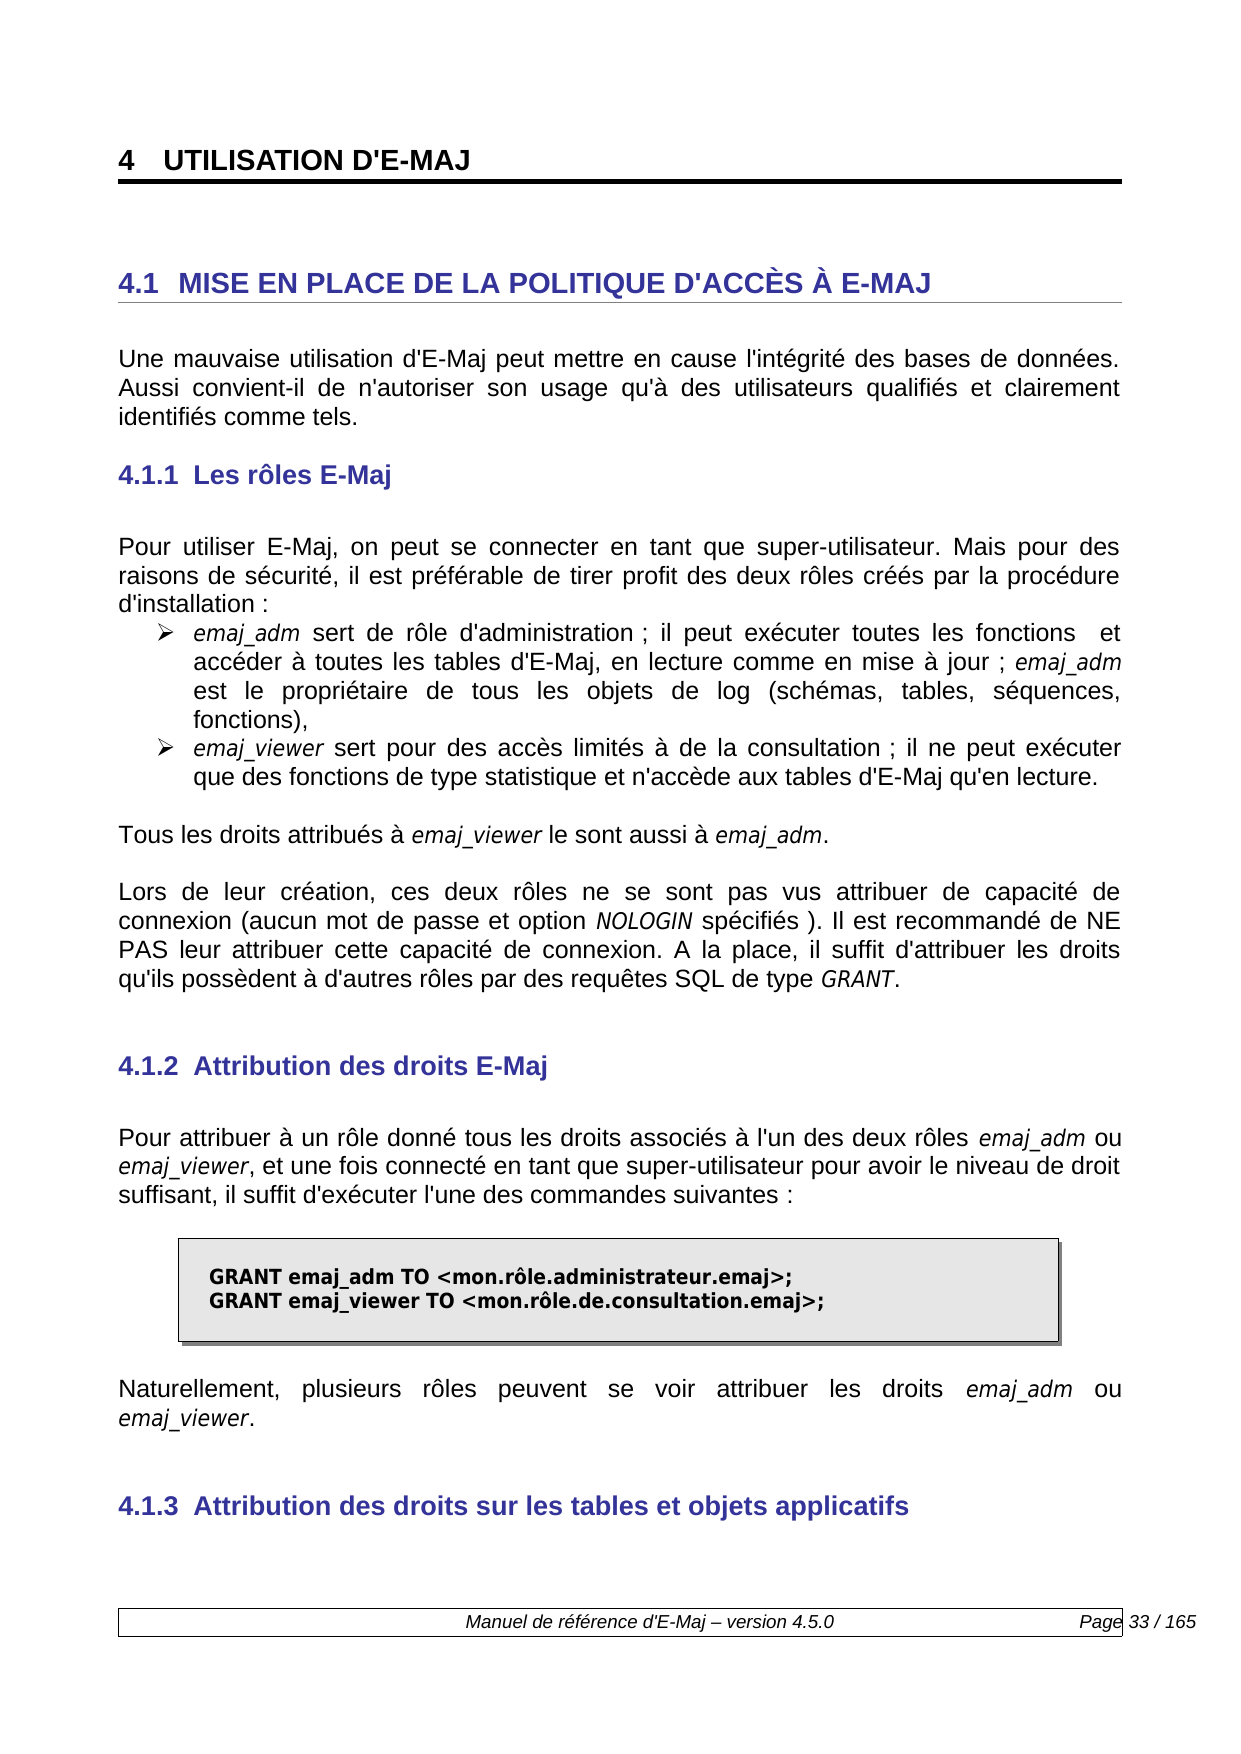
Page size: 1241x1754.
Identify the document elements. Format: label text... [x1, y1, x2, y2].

list emaj_adm sert de rôle d'administration ; il peut exécuter toutes les fonctions et accéder à toutes les tables d'E-Maj, en lecture comme en mise à jour ; emaj_adm est le propriétaire de tous les objets de log (schémas, tables, séquences, fonctions), [156, 618, 1122, 733]
text Une mauvaise utilisation d'E-Maj peut mettre en cause l'intégrité des bases de données. Aussi convient-il de n'autoriser son usage qu'à des utilisateurs qualifiés et clairement identifiés comme tels. [118, 344, 1122, 431]
text GRANT emaj_viewer TO <mon.rôle.de.consultation.emaj>; [179, 1286, 1058, 1311]
text Pour attribuer à un rôle donné tous les droits associés à l'un des deux rôles emaj_adm ou emaj_viewer, et une fois connecté en tant que super-utilisateur pour avoir le niveau de droit suffisant, il suffit d'exécuter l'une des commandes suivantes : [118, 1122, 1122, 1209]
text Tous les droits attribués à emaj_viewer le sont aussi à emaj_adm. [118, 820, 1122, 848]
subtitle Les rôles E-Maj [118, 459, 1122, 491]
subtitle Attribution des droits sur les tables et objets applicatifs [118, 1489, 1122, 1521]
subtitle Attribution des droits E-Maj [118, 1050, 1122, 1081]
subtitle Utilisation d'E-Maj [118, 143, 1122, 179]
text Lors de leur création, ces deux rôles ne se sont pas vus attribuer de capacité de connexion (aucun mot de passe et option NOLOGIN spécifiés ). Il est recommandé de NE PAS leur attribuer cette capacité de connexion. A la place, il suffit d'attribuer les droits qu'ils possèdent à d'autres rôles par des requêtes SQL de type GRANT. [118, 877, 1122, 992]
list emaj_viewer sert pour des accès limités à de la consultation ; il ne peut exécuter que des fonctions de type statistique et n'accède aux tables d'E-Maj qu'en lecture. [156, 733, 1122, 791]
text Pour utiliser E-Maj, on peut se connecter en tant que super-utilisateur. Mais pour des raisons de sécurité, il est préférable de tirer profit des deux rôles créés par la procédure d'installation : [118, 532, 1122, 618]
text GRANT emaj_adm TO <mon.rôle.administrateur.emaj>; [179, 1262, 1058, 1286]
subtitle Mise en place de la politique d'accès à E-Maj [118, 266, 1122, 302]
text Naturellement, plusieurs rôles peuvent se voir attribuer les droits emaj_adm ou emaj_viewer. [118, 1374, 1122, 1432]
